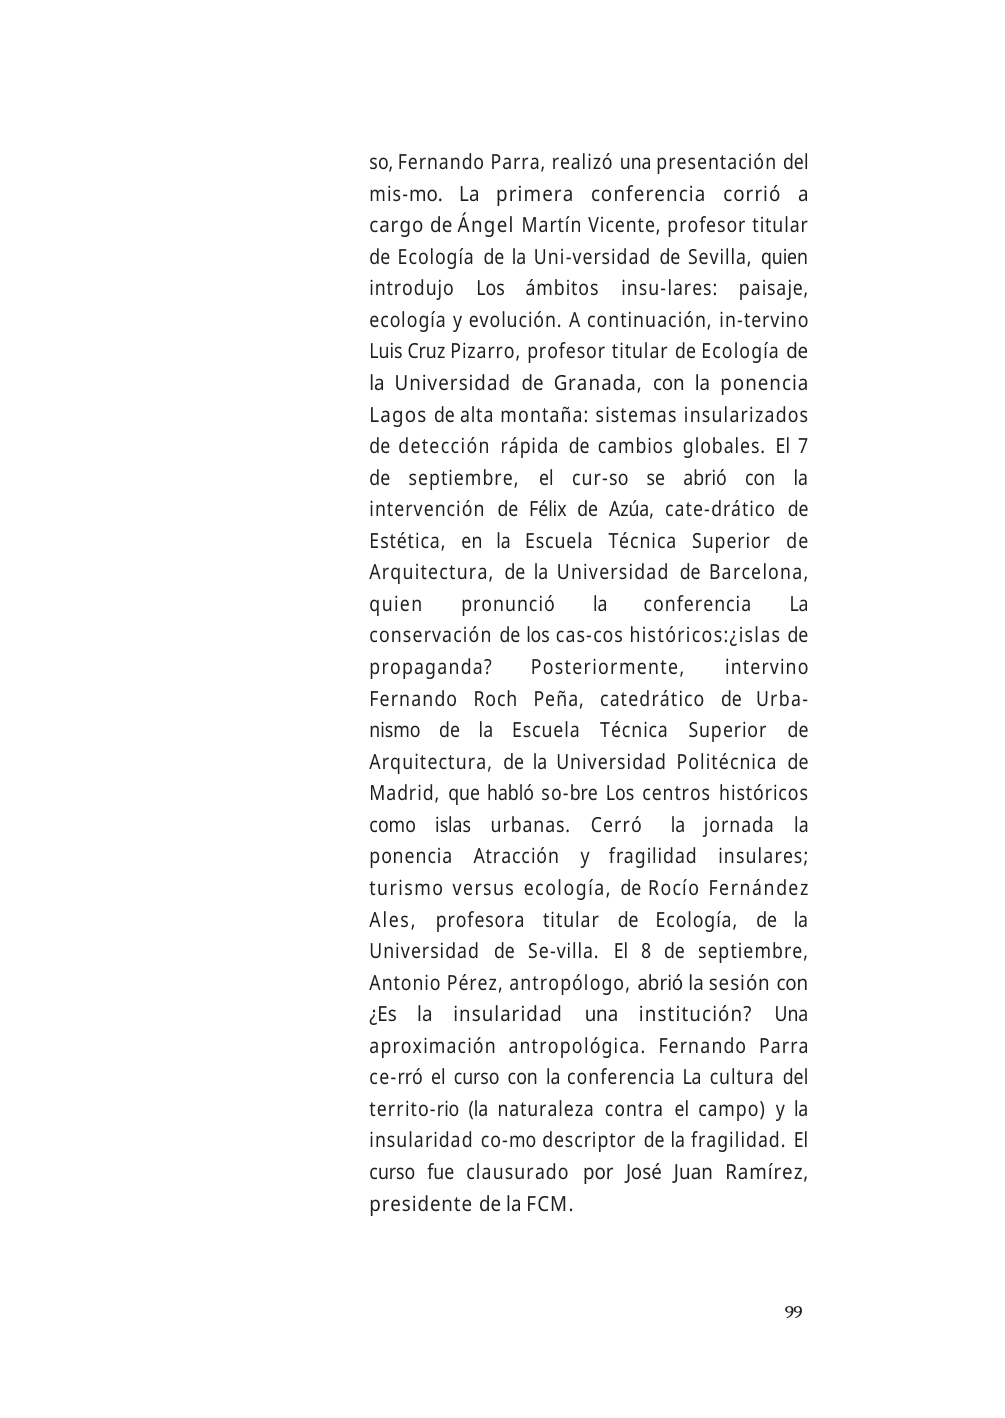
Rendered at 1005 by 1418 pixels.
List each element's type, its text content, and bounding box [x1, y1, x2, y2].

text so, Fernando Parra, realizó una presentación del mis-mo. La primera conferencia corrió a cargo de Ángel Martín Vicente, profesor titular de Ecología de la Uni-versidad de Sevilla, quien introdujo Los ámbitos insu-lares: paisaje, ecología y evolución. A continuación, in-tervino Luis Cruz Pizarro, profesor titular de Ecología de la Universidad de Granada, con la ponencia Lagos de alta montaña: sistemas insularizados de detección rápida de cambios globales. El 7 de septiembre, el cur-so se abrió con la intervención de Félix de Azúa, cate-drático de Estética, en la Escuela Técnica Superior de Arquitectura, de la Universidad de Barcelona, quien pronunció la conferencia La conservación de los cas-cos históricos:¿islas de propaganda? Posteriormente, intervino Fernando Roch Peña, catedrático de Urba-nismo de la Escuela Técnica Superior de Arquitectura, de la Universidad Politécnica de Madrid, que habló so-bre Los centros históricos como islas urbanas. Cerró la jornada la ponencia Atracción y fragilidad insulares; turismo versus ecología, de Rocío Fernández Ales, profesora titular de Ecología, de la Universidad de Se-villa. El 8 de septiembre, Antonio Pérez, antropólogo, abrió la sesión con ¿Es la insularidad una institución? Una aproximación antropológica. Fernando Parra ce-rró el curso con la conferencia La cultura del territo-rio (la naturaleza contra el campo) y la insularidad co-mo descriptor de la fragilidad. El curso fue clausurado por José Juan Ramírez, presidente de la FCM. [369, 147, 808, 1217]
